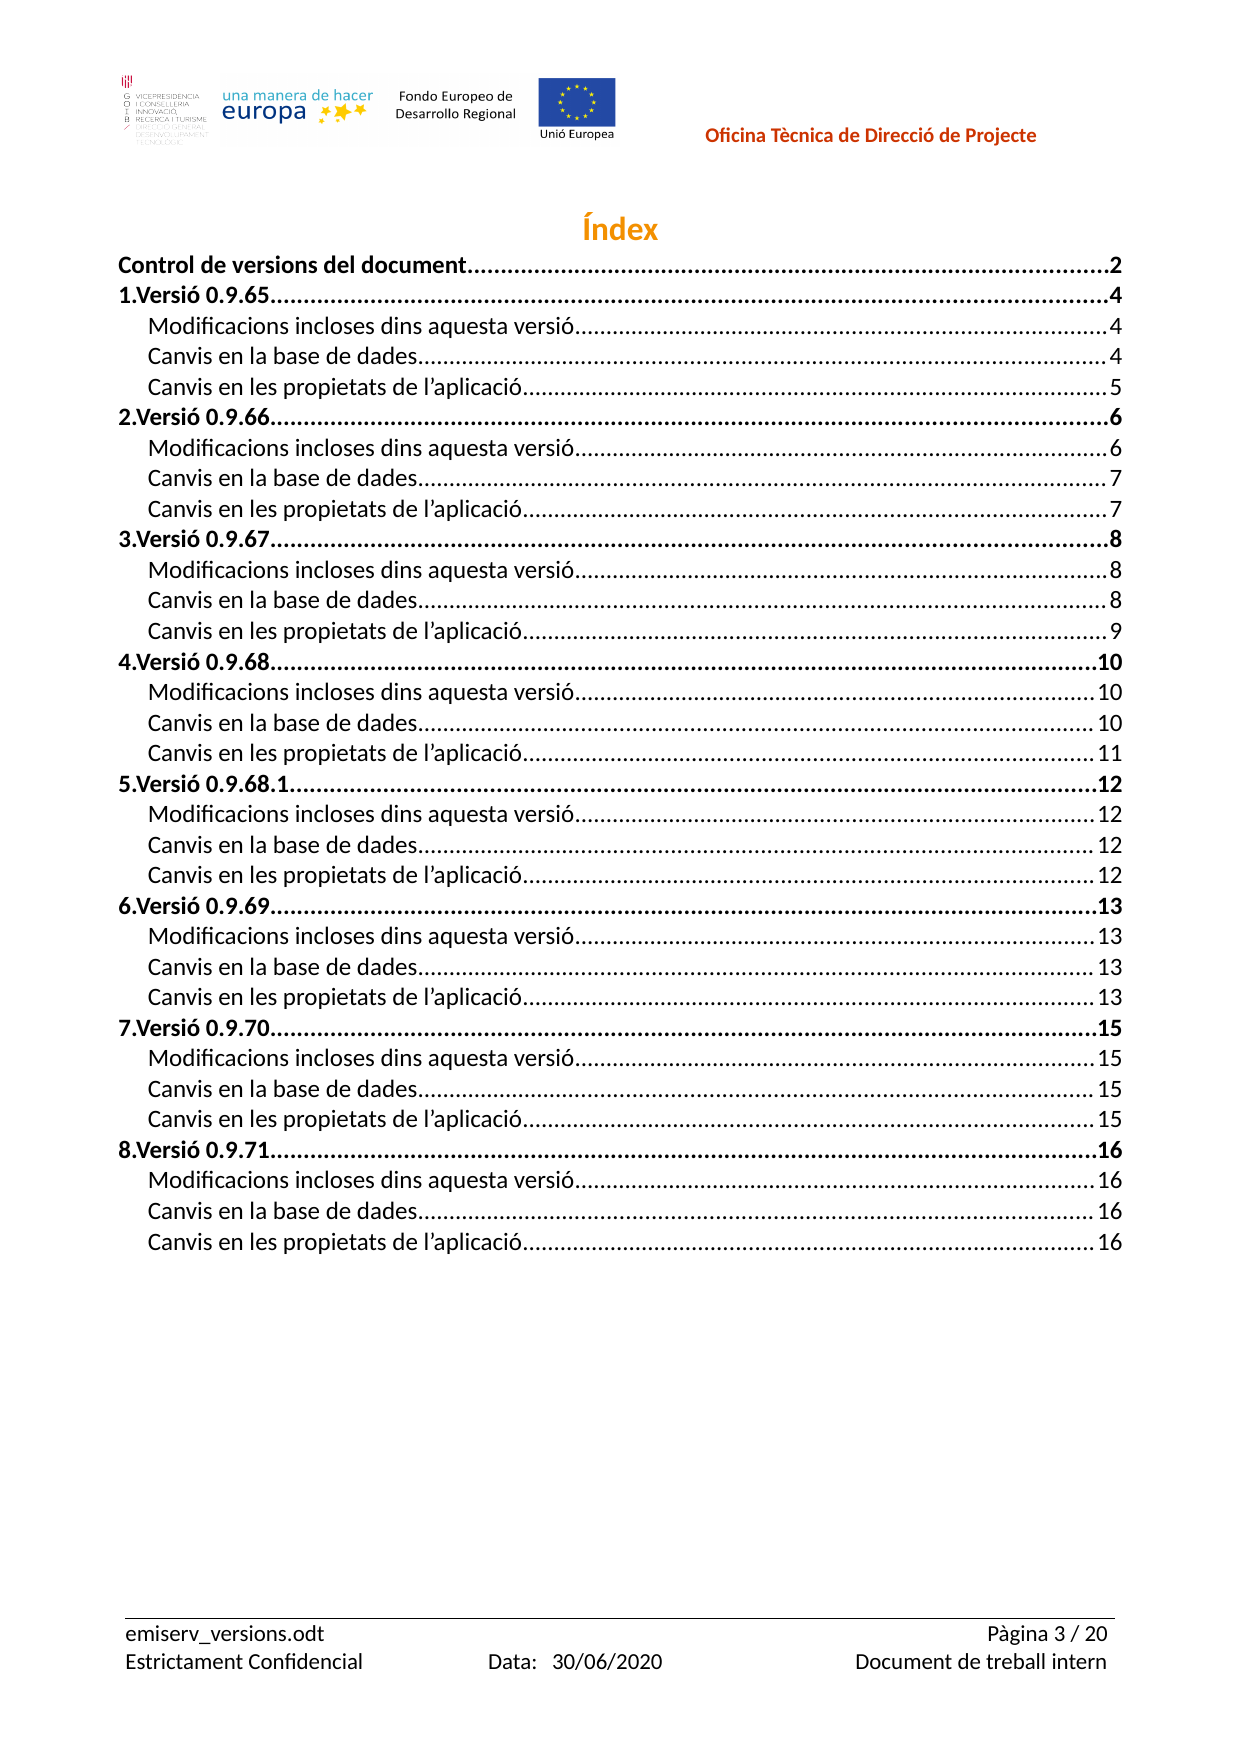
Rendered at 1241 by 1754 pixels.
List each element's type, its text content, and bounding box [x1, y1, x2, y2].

text Modificacions incloses dins aquesta versió 8 [148, 554, 1122, 585]
text Modificacions incloses dins aquesta versió 6 [148, 432, 1122, 463]
text Canvis en les propietats de l’aplicació 7 [148, 493, 1122, 524]
text Canvis en les propietats de l’aplicació 15 [148, 1103, 1122, 1134]
text Canvis en les propietats de l’aplicació 5 [148, 371, 1122, 402]
text Modificacions incloses dins aquesta versió 15 [148, 1042, 1122, 1073]
text 5.Versió 0.9.68.1 12 [118, 768, 1122, 798]
text Canvis en la base de dades 4 [148, 341, 1122, 371]
text Modificacions incloses dins aquesta versió 10 [148, 676, 1122, 707]
picture [118, 73, 213, 147]
text Canvis en les propietats de l’aplicació 13 [148, 981, 1122, 1012]
text Canvis en la base de dades 10 [148, 707, 1122, 737]
text Canvis en les propietats de l’aplicació 9 [148, 615, 1122, 646]
text Modificacions incloses dins aquesta versió 16 [148, 1164, 1122, 1195]
text 4.Versió 0.9.68 10 [118, 646, 1122, 676]
picture [219, 73, 621, 147]
text Modificacions incloses dins aquesta versió 4 [148, 310, 1122, 341]
text Canvis en les propietats de l’aplicació 12 [148, 859, 1122, 890]
text Control de versions del document 2 [118, 249, 1122, 279]
text 3.Versió 0.9.67 8 [118, 524, 1122, 554]
text 7.Versió 0.9.70 15 [118, 1012, 1122, 1042]
text 8.Versió 0.9.71 16 [118, 1134, 1122, 1164]
text 6.Versió 0.9.69 13 [118, 890, 1122, 920]
text Canvis en la base de dades 8 [148, 585, 1122, 615]
text Canvis en la base de dades 13 [148, 951, 1122, 981]
text Índex [118, 208, 1122, 249]
text Canvis en les propietats de l’aplicació 16 [148, 1226, 1122, 1256]
text 2.Versió 0.9.66 6 [118, 402, 1122, 432]
text Modificacions incloses dins aquesta versió 12 [148, 798, 1122, 829]
text Canvis en les propietats de l’aplicació 11 [148, 737, 1122, 768]
text Canvis en la base de dades 15 [148, 1073, 1122, 1103]
text 1.Versió 0.9.65 4 [118, 279, 1122, 310]
text Canvis en la base de dades 7 [148, 463, 1122, 493]
text Modificacions incloses dins aquesta versió 13 [148, 920, 1122, 951]
text Canvis en la base de dades 12 [148, 829, 1122, 859]
text Canvis en la base de dades 16 [148, 1195, 1122, 1226]
